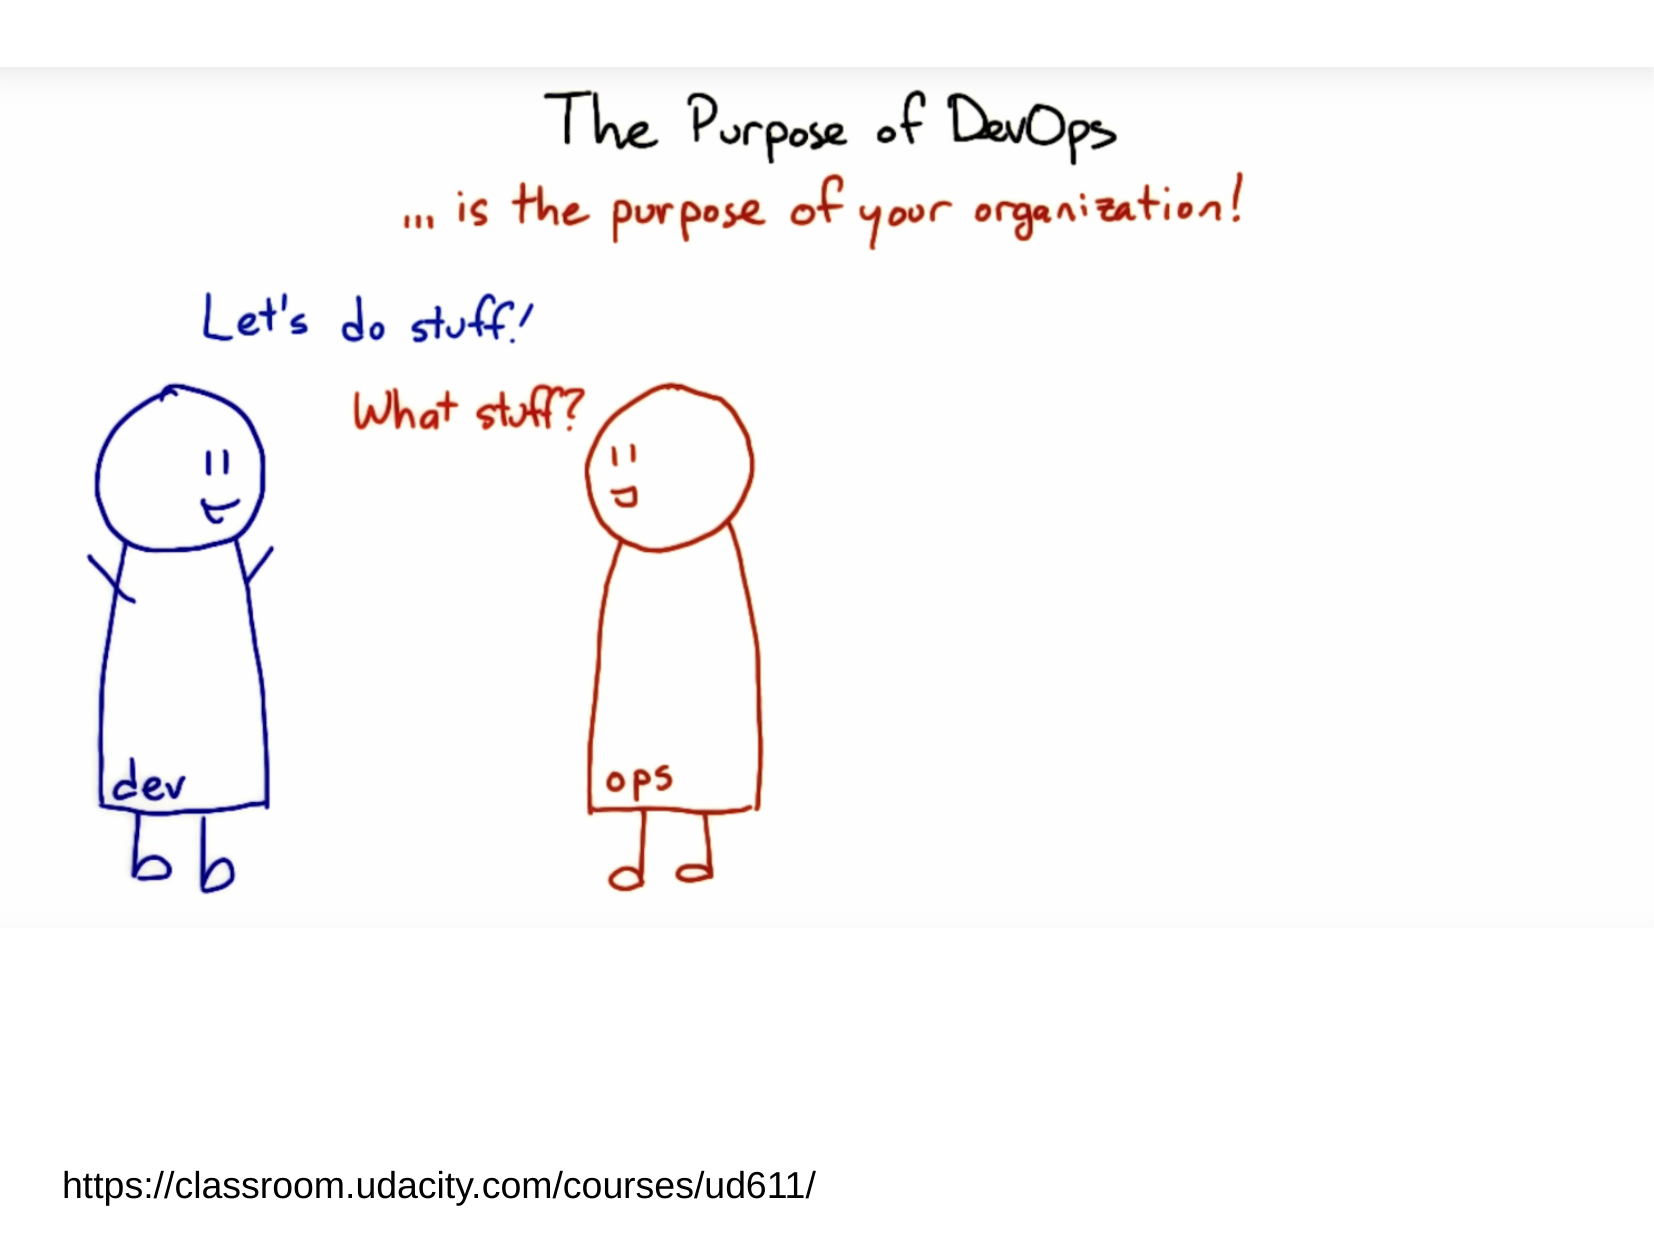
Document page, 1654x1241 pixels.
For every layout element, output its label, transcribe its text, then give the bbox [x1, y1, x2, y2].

text_box https://classroom.udacity.com/courses/ud611/ [47, 1157, 1347, 1241]
picture [0, 67, 1654, 928]
